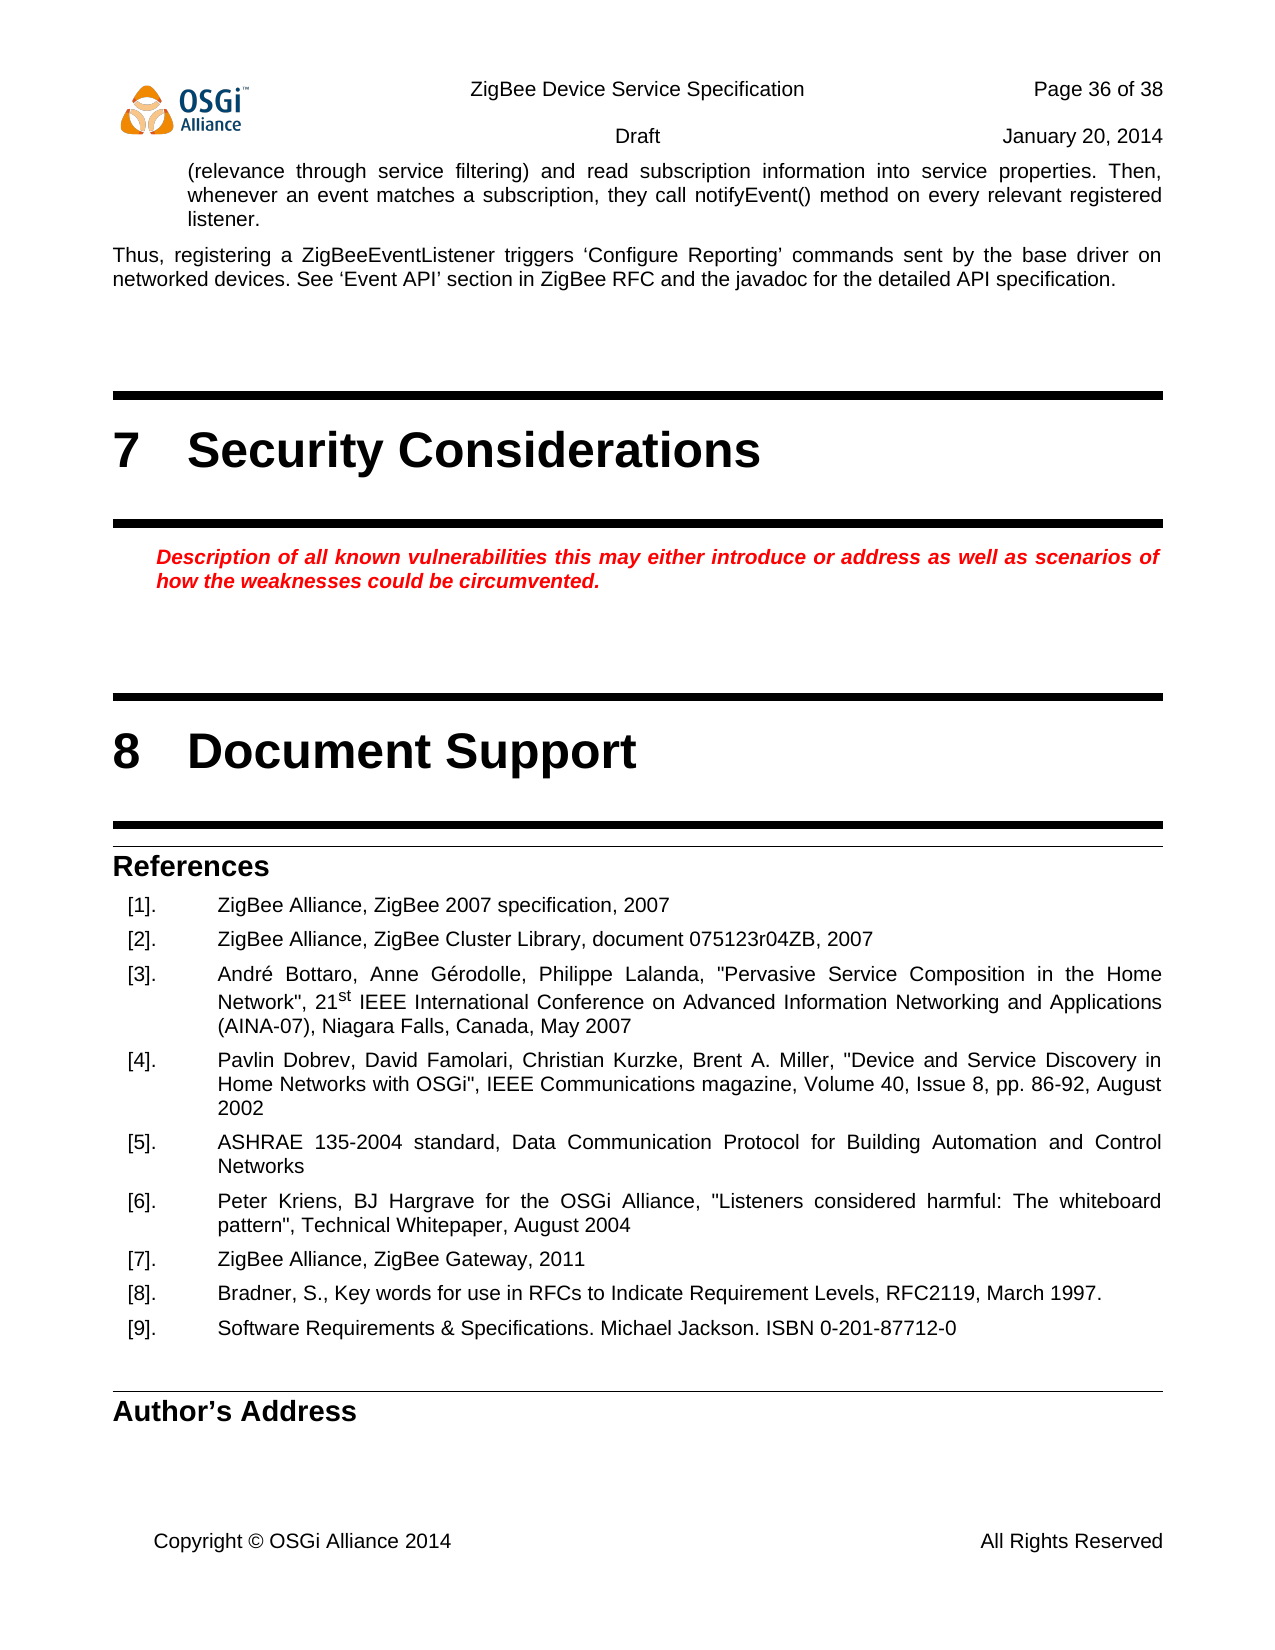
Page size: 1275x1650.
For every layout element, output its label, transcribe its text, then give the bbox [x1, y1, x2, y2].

list ZigBee Alliance, ZigBee Gateway, 2011 [127, 1247, 1163, 1271]
list Bradner, S., Key words for use in RFCs to Indicate Requirement Levels, RFC2119, March 1997. [127, 1281, 1163, 1305]
subtitle Document Support [112, 694, 1163, 829]
list (relevance through service filtering) and read subscription information into service properties. Then, whenever an event matches a subscription, they call notifyEvent() method on every relevant registered listener. [150, 159, 1163, 231]
list ASHRAE 135-2004 standard, Data Communication Protocol for Building Automation and Control Networks [127, 1130, 1163, 1178]
list ZigBee Alliance, ZigBee 2007 specification, 2007 [127, 893, 1163, 917]
list Thus, registering a ZigBeeEventListener triggers ‘Configure Reporting’ commands sent by the base driver on networked devices. See ‘Event API’ section in ZigBee RFC and the javadoc for the detailed API specification. [112, 243, 1163, 291]
text Description of all known vulnerabilities this may either introduce or address as well as scenarios of how the weaknesses could be circumvented. [156, 544, 1163, 592]
list Pavlin Dobrev, David Famolari, Christian Kurzke, Brent A. Miller, "Device and Service Discovery in Home Networks with OSGi", IEEE Communications magazine, Volume 40, Issue 8, pp. 86-92, August 2002 [127, 1048, 1163, 1120]
subtitle Security Considerations [112, 392, 1163, 528]
list Peter Kriens, BJ Hargrave for the OSGi Alliance, "Listeners considered harmful: The whiteboard pattern", Technical Whitepaper, August 2004 [127, 1188, 1163, 1236]
list ZigBee Alliance, ZigBee Cluster Library, document 075123r04ZB, 2007 [127, 927, 1163, 951]
list Software Requirements & Specifications. Michael Jackson. ISBN 0-201-87712-0 [127, 1316, 1163, 1339]
picture [113, 78, 257, 142]
subtitle Author’s Address [112, 1392, 1163, 1427]
subtitle References [112, 847, 1163, 882]
list André Bottaro, Anne Gérodolle, Philippe Lalanda, "Pervasive Service Composition in the Home Network", 21st IEEE International Conference on Advanced Information Networking and Applications (AINA-07), Niagara Falls, Canada, May 2007 [127, 962, 1163, 1037]
